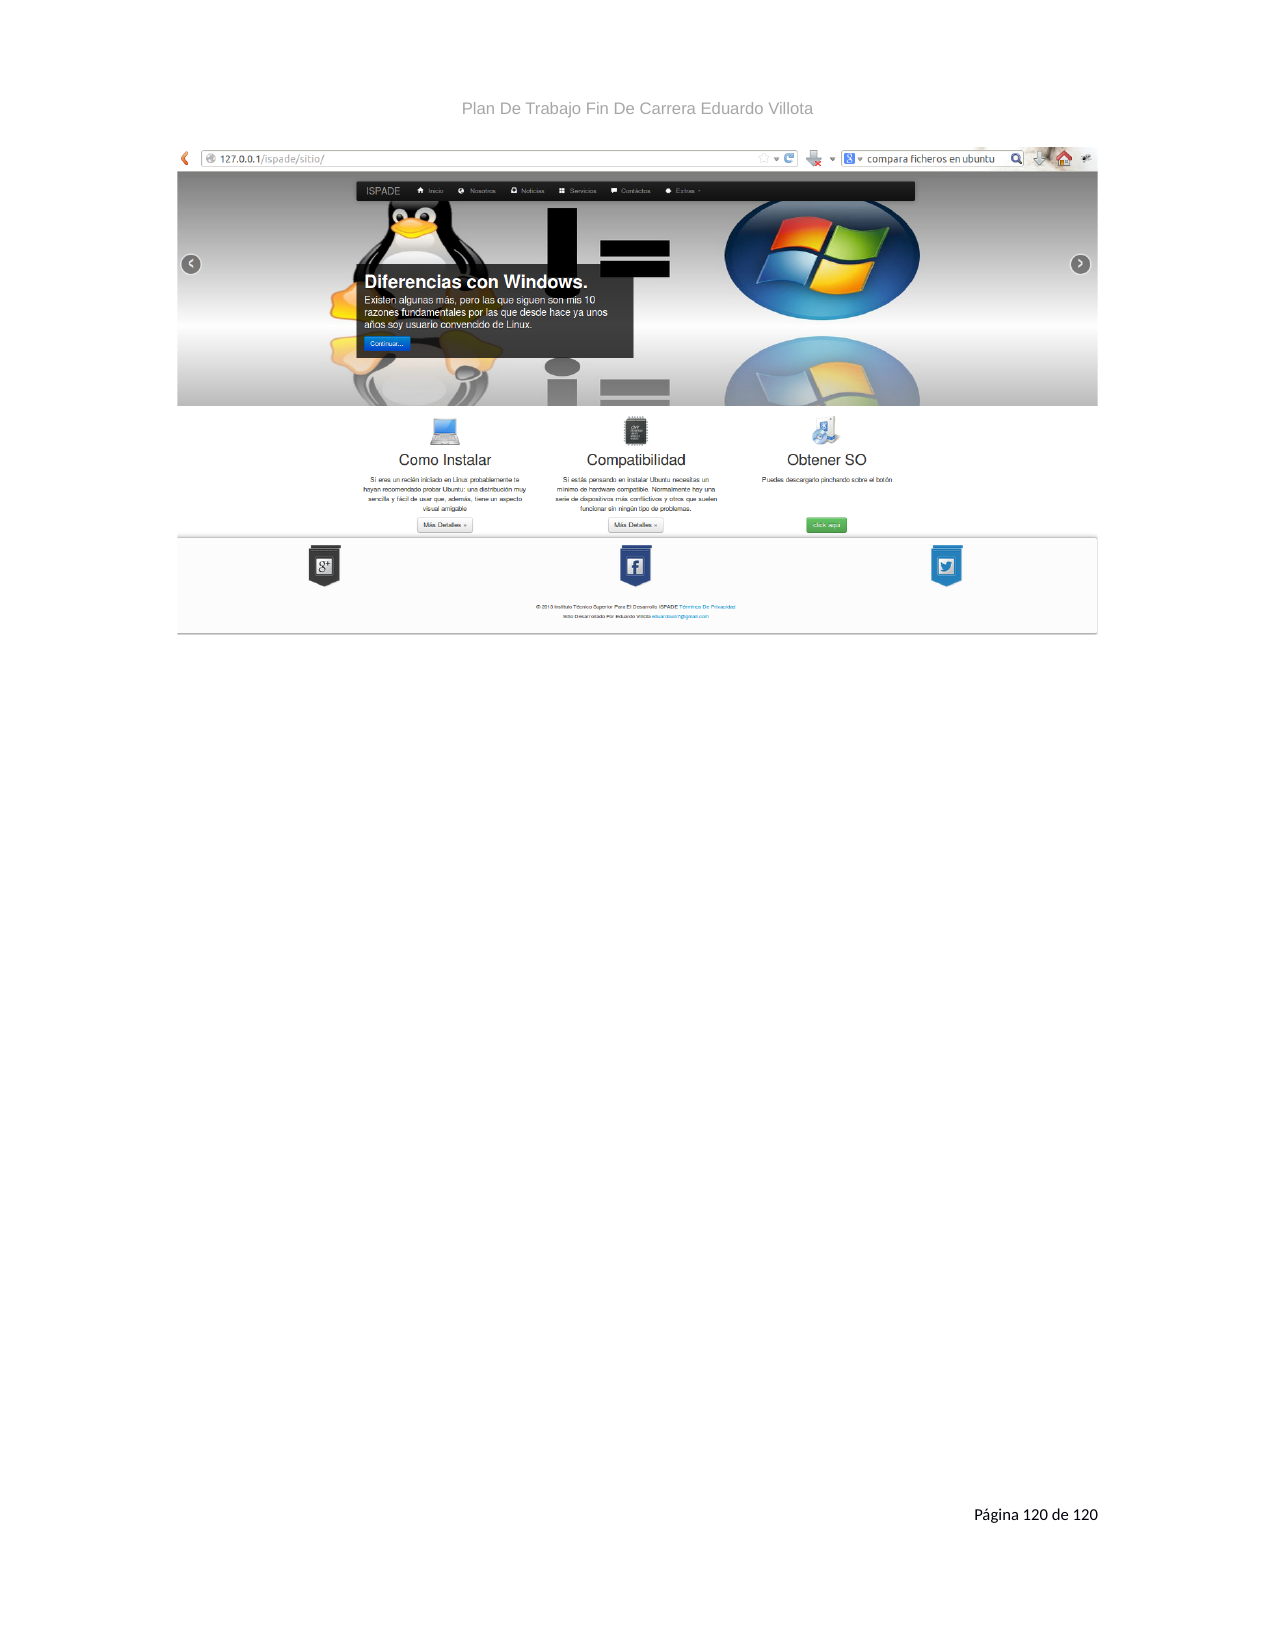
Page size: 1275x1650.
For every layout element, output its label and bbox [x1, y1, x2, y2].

picture [177, 147, 1098, 635]
